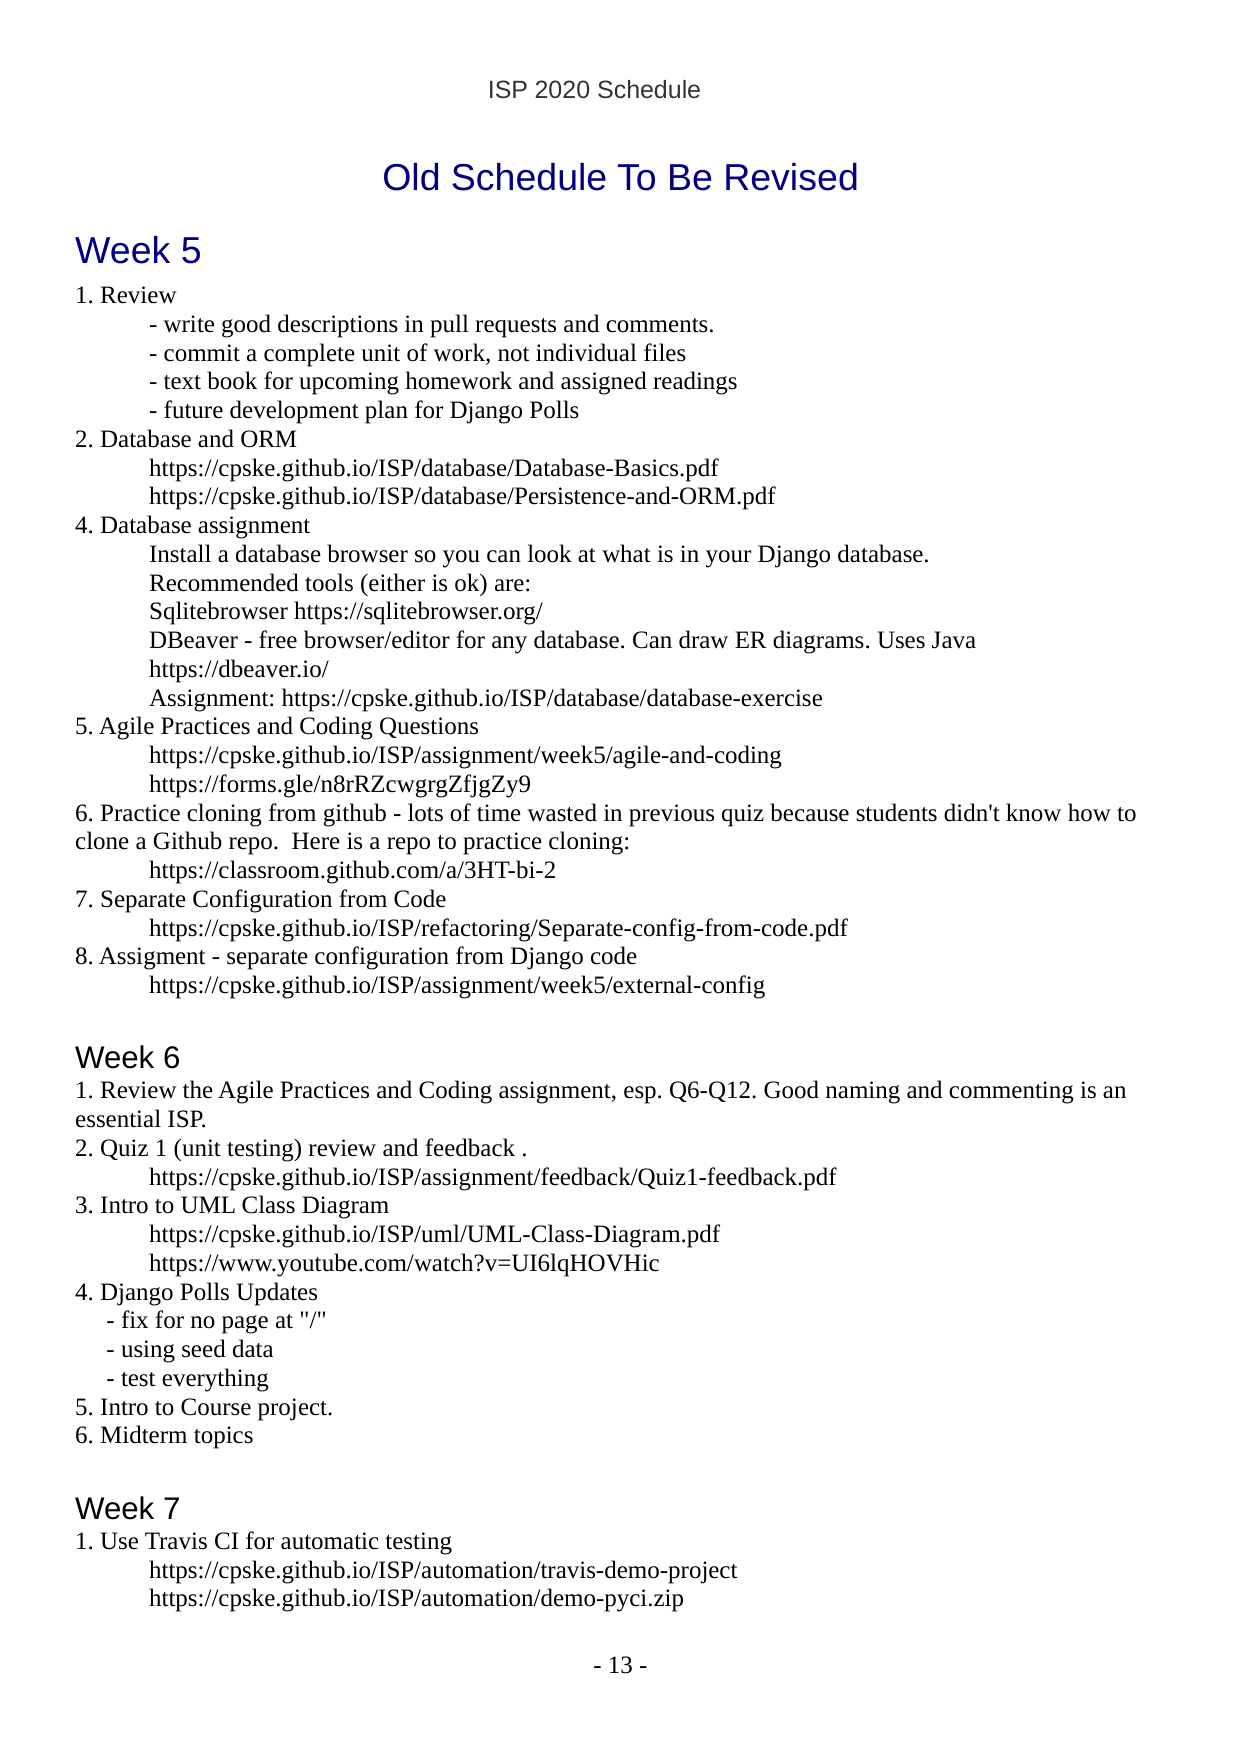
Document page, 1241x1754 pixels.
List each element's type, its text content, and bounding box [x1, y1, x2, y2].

text https://cpske.github.io/ISP/assignment/feedback/Quiz1-feedback.pdf [75, 1162, 1166, 1191]
text Sqlitebrowser https://sqlitebrowser.org/ [75, 596, 1166, 625]
text https://classroom.github.com/a/3HT-bi-2 [75, 855, 1166, 884]
text https://forms.gle/n8rRZcwgrgZfjgZy9 [75, 769, 1166, 798]
subtitle Week 7 [75, 1490, 1166, 1526]
text 8. Assigment - separate configuration from Django code [75, 941, 1166, 970]
text https://cpske.github.io/ISP/refactoring/Separate-config-from-code.pdf [75, 913, 1166, 941]
text - test everything [75, 1363, 1166, 1392]
subtitle Old Schedule To Be Revised [75, 155, 1166, 198]
text - write good descriptions in pull requests and comments. [75, 309, 1166, 338]
text 6. Practice cloning from github - lots of time wasted in previous quiz because students didn't know how to clone a Github repo. Here is a repo to practice cloning: [75, 798, 1166, 855]
text 1. Review the Agile Practices and Coding assignment, esp. Q6-Q12. Good naming and commenting is an essential ISP. [75, 1076, 1166, 1133]
subtitle Week 5 [75, 228, 1166, 271]
text 5. Intro to Course project. [75, 1392, 1166, 1421]
text - commit a complete unit of work, not individual files [75, 338, 1166, 366]
text Install a database browser so you can look at what is in your Django database. [75, 539, 1166, 568]
text 3. Intro to UML Class Diagram [75, 1191, 1166, 1219]
text https://cpske.github.io/ISP/automation/demo-pyci.zip [75, 1583, 1166, 1612]
text https://cpske.github.io/ISP/database/Database-Basics.pdf [75, 453, 1166, 481]
text https://cpske.github.io/ISP/automation/travis-demo-project [75, 1555, 1166, 1583]
text 7. Separate Configuration from Code [75, 884, 1166, 913]
text Assignment: https://cpske.github.io/ISP/database/database-exercise [75, 683, 1166, 711]
text DBeaver - free browser/editor for any database. Can draw ER diagrams. Uses Java [75, 625, 1166, 654]
text 2. Database and ORM [75, 424, 1166, 453]
text - using seed data [75, 1334, 1166, 1363]
text https://cpske.github.io/ISP/uml/UML-Class-Diagram.pdf [75, 1219, 1166, 1248]
text https://cpske.github.io/ISP/database/Persistence-and-ORM.pdf [75, 481, 1166, 510]
text 4. Database assignment [75, 510, 1166, 539]
text 6. Midterm topics [75, 1421, 1166, 1449]
text - future development plan for Django Polls [75, 395, 1166, 424]
text - text book for upcoming homework and assigned readings [75, 366, 1166, 395]
text Recommended tools (either is ok) are: [75, 568, 1166, 596]
text - fix for no page at "/" [75, 1306, 1166, 1334]
subtitle Week 6 [75, 1039, 1166, 1076]
text 2. Quiz 1 (unit testing) review and feedback . [75, 1133, 1166, 1162]
text https://dbeaver.io/ [75, 654, 1166, 683]
text 5. Agile Practices and Coding Questions [75, 711, 1166, 740]
text https://cpske.github.io/ISP/assignment/week5/agile-and-coding [75, 740, 1166, 769]
text https://cpske.github.io/ISP/assignment/week5/external-config [75, 970, 1166, 999]
text 1. Review [75, 280, 1166, 309]
text https://www.youtube.com/watch?v=UI6lqHOVHic [75, 1248, 1166, 1277]
text 1. Use Travis CI for automatic testing [75, 1526, 1166, 1555]
text 4. Django Polls Updates [75, 1277, 1166, 1306]
